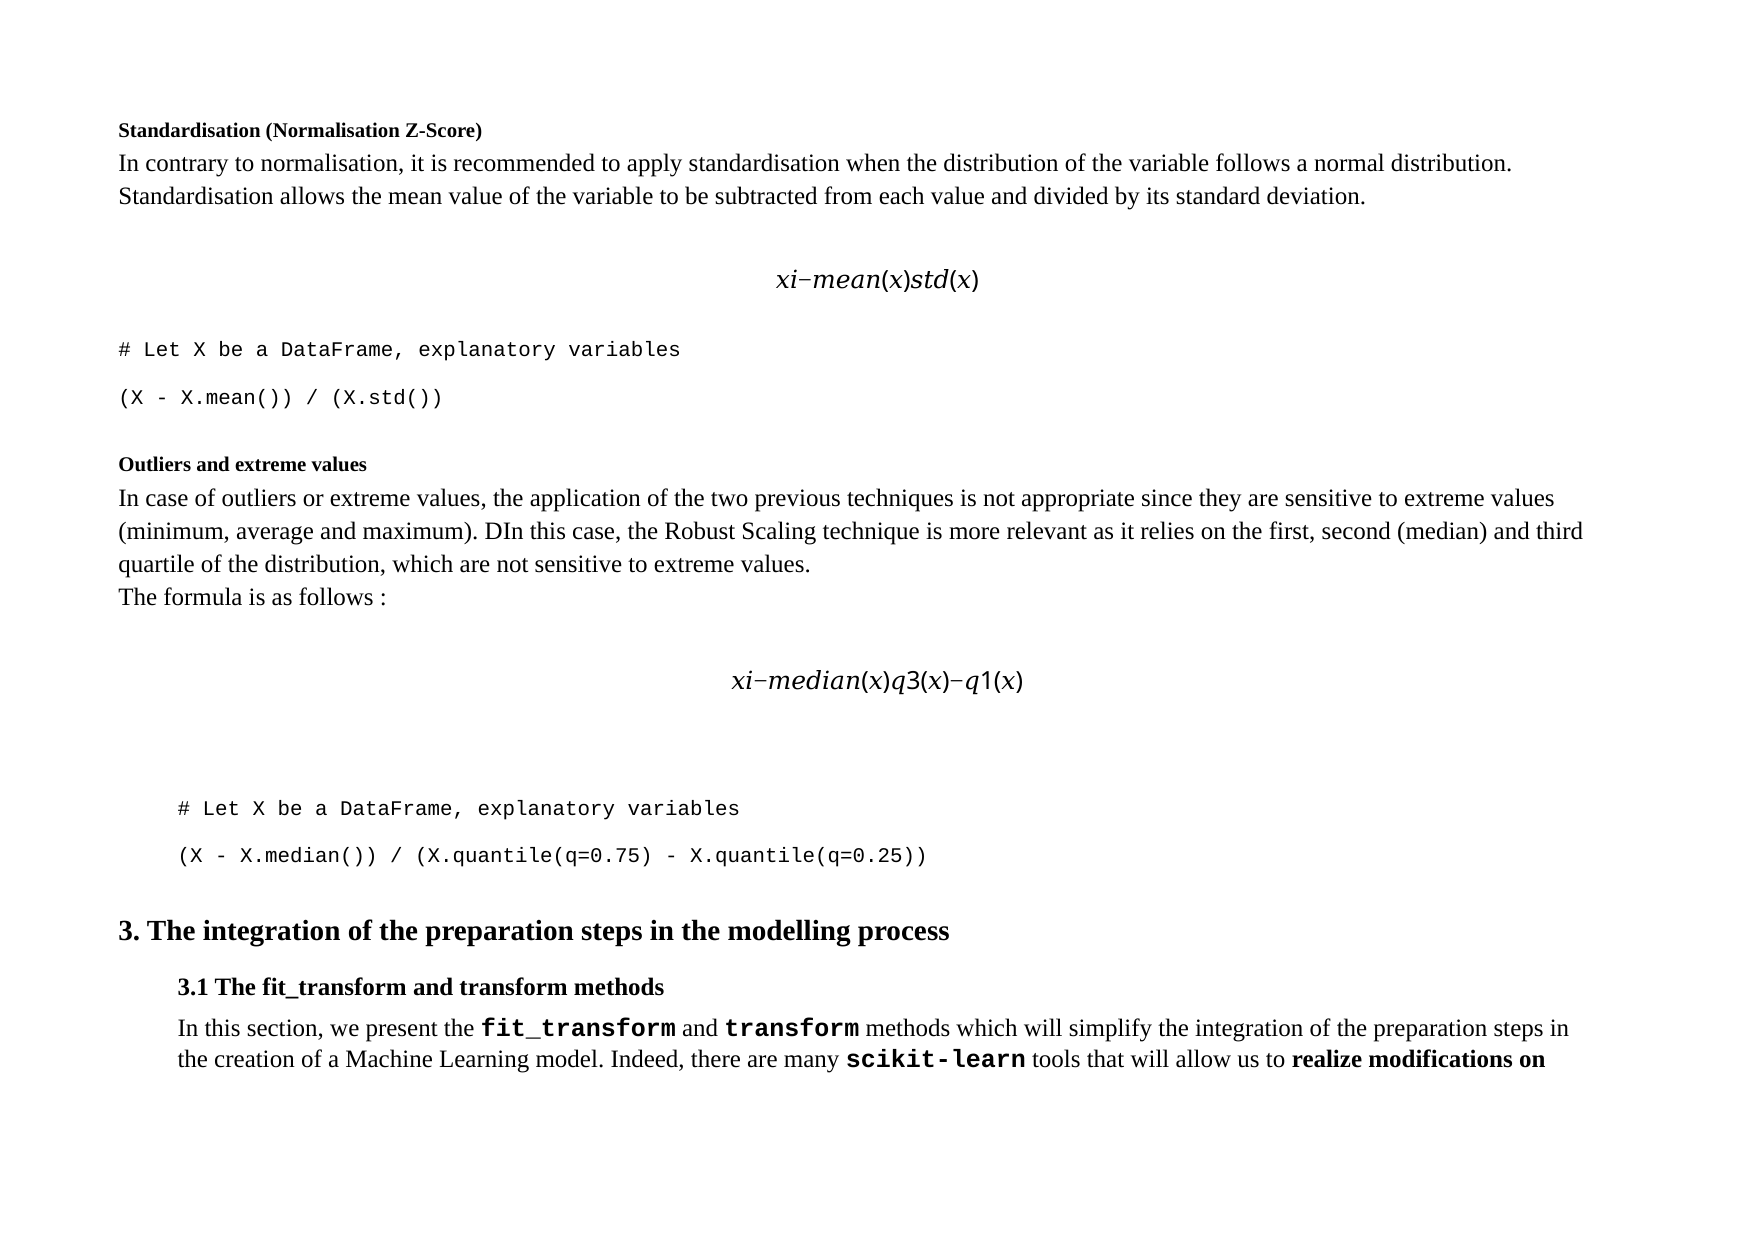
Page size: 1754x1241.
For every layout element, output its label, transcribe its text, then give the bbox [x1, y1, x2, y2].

text 𝑥𝑖−𝑚𝑒𝑎𝑛(𝑥)𝑠𝑡𝑑(𝑥) [118, 262, 1636, 296]
subtitle 3.1 The fit_transform and transform methods [177, 972, 1577, 1000]
text In case of outliers or extreme values, the application of the two previous techniques is not appropriate since they are sensitive to extreme values (minimum, average and maximum). DIn this case, the Robust Scaling technique is more relevant as it relies on the first, second (median) and third quartile of the distribution, which are not sensitive to extreme values. The formula is as follows : [118, 483, 1636, 611]
subtitle Standardisation (Normalisation Z-Score) [118, 118, 1636, 142]
text In this section, we present the fit_transform and transform methods which will simplify the integration of the preparation steps in the creation of a Machine Learning model. Indeed, there are many scikit-learn tools that will allow us to realize modifications on [177, 1013, 1577, 1074]
text In contrary to normalisation, it is recommended to apply standardisation when the distribution of the variable follows a normal distribution. Standardisation allows the mean value of the variable to be subtracted from each value and divided by its standard deviation. [118, 148, 1636, 210]
text # Let X be a DataFrame, explanatory variables [118, 339, 1636, 363]
text # Let X be a DataFrame, explanatory variables [177, 798, 1577, 822]
text (X - X.mean()) / (X.std()) [118, 387, 1636, 410]
text (X - X.median()) / (X.quantile(q=0.75) - X.quantile(q=0.25)) [177, 845, 1577, 869]
text 𝑥𝑖−𝑚𝑒𝑑𝑖𝑎𝑛(𝑥)𝑞3(𝑥)−𝑞1(𝑥) [118, 662, 1636, 696]
subtitle Outliers and extreme values [118, 452, 1636, 476]
subtitle 3. The integration of the preparation steps in the modelling process [118, 913, 1636, 947]
